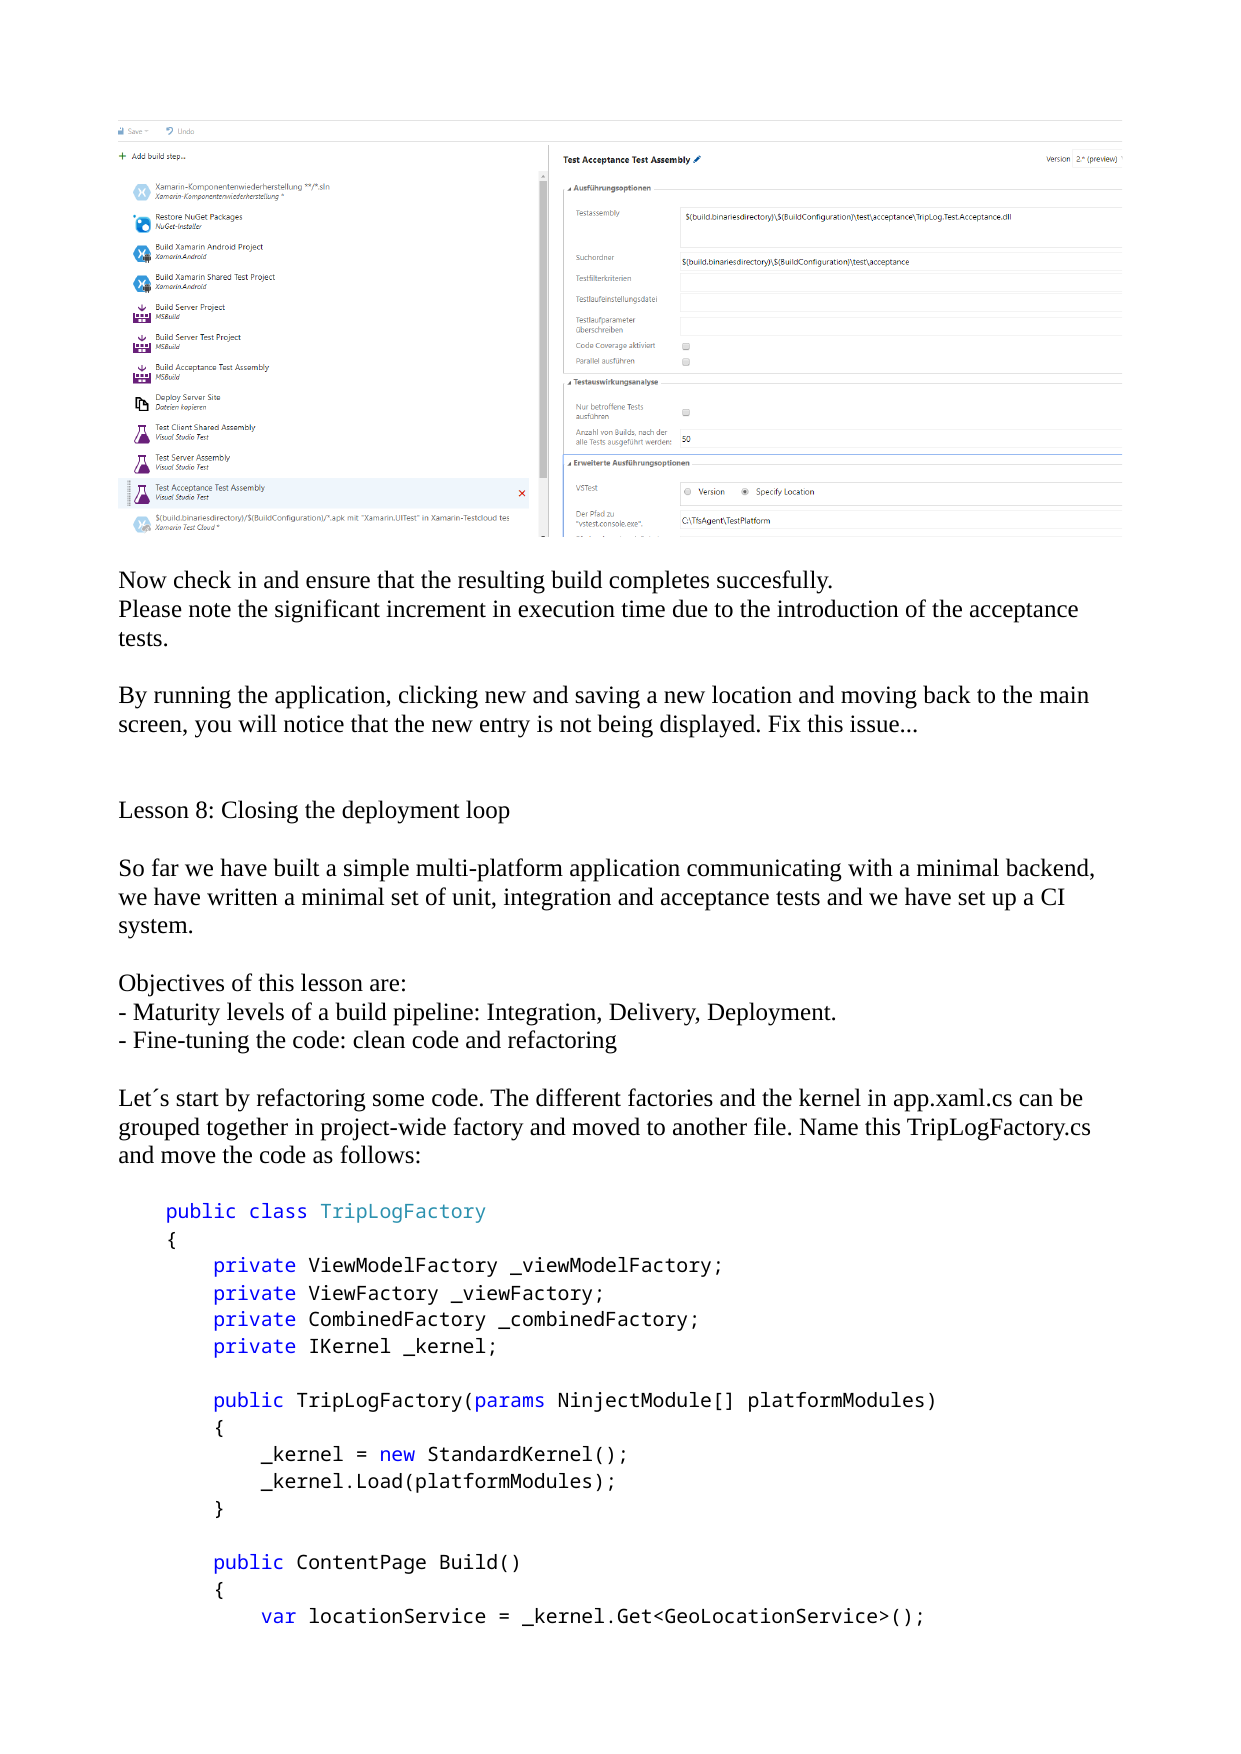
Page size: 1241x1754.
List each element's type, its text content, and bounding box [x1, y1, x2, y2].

text _kernel.Load(platformModules); [118, 1468, 1122, 1494]
text Lesson 8: Closing the deployment loop [118, 795, 1122, 824]
text var locationService = _kernel.Get<GeoLocationService>(); [118, 1602, 1122, 1629]
text - Fine-tuning the code: clean code and refactoring [118, 1025, 1122, 1054]
text private ViewFactory _viewFactory; [118, 1279, 1122, 1306]
text _kernel = new StandardKernel(); [118, 1441, 1122, 1468]
text public ContentPage Build() [118, 1548, 1122, 1576]
text Let´s start by refactoring some code. The different factories and the kernel in app.xaml.cs can be grouped together in project-wide factory and moved to another file. Name this TripLogFactory.cs and move the code as follows: [118, 1083, 1122, 1169]
text { [118, 1414, 1122, 1441]
text } [118, 1494, 1122, 1522]
text So far we have built a simple multi-platform application communicating with a minimal backend, we have written a minimal set of unit, integration and acceptance tests and we have set up a CI system. [118, 853, 1122, 939]
text public TripLogFactory(params NinjectModule[] platformModules) [118, 1387, 1122, 1414]
text { [118, 1576, 1122, 1602]
text Now check in and ensure that the resulting build completes succesfully. [118, 565, 1122, 594]
picture [118, 118, 1123, 537]
text { [118, 1225, 1122, 1252]
text private CombinedFactory _combinedFactory; [118, 1306, 1122, 1333]
text Objectives of this lesson are: [118, 968, 1122, 997]
text - Maturity levels of a build pipeline: Integration, Delivery, Deployment. [118, 997, 1122, 1025]
text private IKernel _kernel; [118, 1333, 1122, 1360]
text private ViewModelFactory _viewModelFactory; [118, 1252, 1122, 1279]
text By running the application, clicking new and saving a new location and moving back to the main screen, you will notice that the new entry is not being displayed. Fix this issue... [118, 680, 1122, 738]
text Please note the significant increment in execution time due to the introduction of the acceptance tests. [118, 594, 1122, 652]
text public class TripLogFactory [118, 1198, 1122, 1225]
